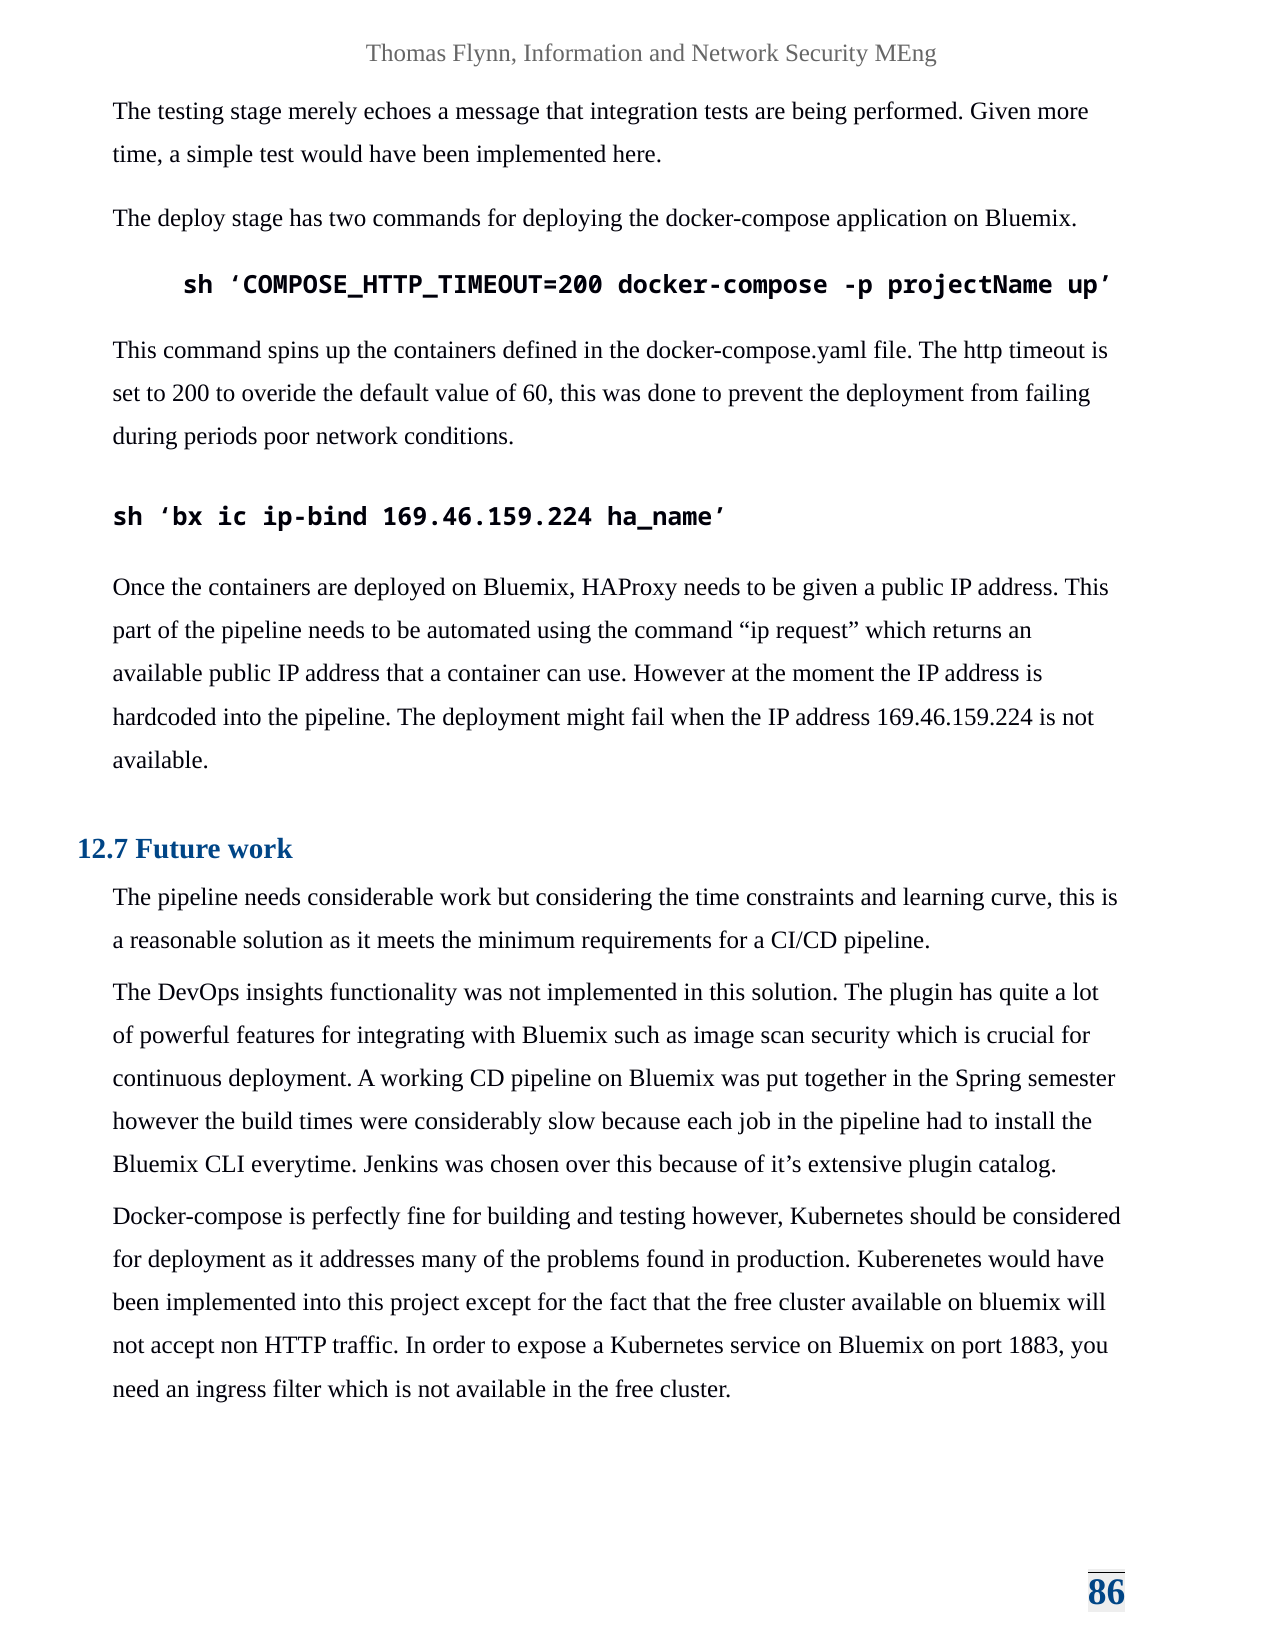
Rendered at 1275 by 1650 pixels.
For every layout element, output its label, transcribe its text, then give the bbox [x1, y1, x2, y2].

text This command spins up the containers defined in the docker-compose.yaml file. The http timeout is set to 200 to overide the default value of 60, this was done to prevent the deployment from failing during periods poor network conditions. [112, 335, 1125, 450]
text The deploy stage has two commands for deploying the docker-compose application on Bluemix. [112, 203, 1125, 232]
text The testing stage merely echoes a message that integration tests are being performed. Given more time, a simple test would have been implemented here. [112, 96, 1125, 168]
text The pipeline needs considerable work but considering the time constraints and learning curve, this is a reasonable solution as it meets the minimum requirements for a CI/CD pipeline. [112, 882, 1125, 954]
text sh ‘bx ic ip-bind 169.46.159.224 ha_name’ [112, 498, 1125, 532]
text Docker-compose is perfectly fine for building and testing however, Kubernetes should be considered for deployment as it addresses many of the problems found in production. Kuberenetes would have been implemented into this project except for the fact that the free cluster available on bluemix will not accept non HTTP traffic. In order to expose a Kubernetes service on Bluemix on port 1883, you need an ingress filter which is not available in the free cluster. [112, 1201, 1125, 1402]
text sh ‘COMPOSE_HTTP_TIMEOUT=200 docker-compose -p projectName up’ [112, 267, 1125, 301]
text Once the containers are deployed on Bluemix, HAProxy needs to be given a public IP address. This part of the pipeline needs to be automated using the command “ip request” which returns an available public IP address that a container can use. However at the moment the IP address is hardcoded into the pipeline. The deployment might fail when the IP address 169.46.159.224 is not available. [112, 572, 1125, 773]
subtitle 12.7 Future work [74, 831, 1125, 865]
text The DevOps insights functionality was not implemented in this solution. The plugin has quite a lot of powerful features for integrating with Bluemix such as image scan security which is crucial for continuous deployment. A working CD pipeline on Bluemix was put together in the Spring semester however the build times were considerably slow because each job in the pipeline had to install the Bluemix CLI everytime. Jenkins was chosen over this because of it’s extensive plugin catalog. [112, 977, 1125, 1178]
